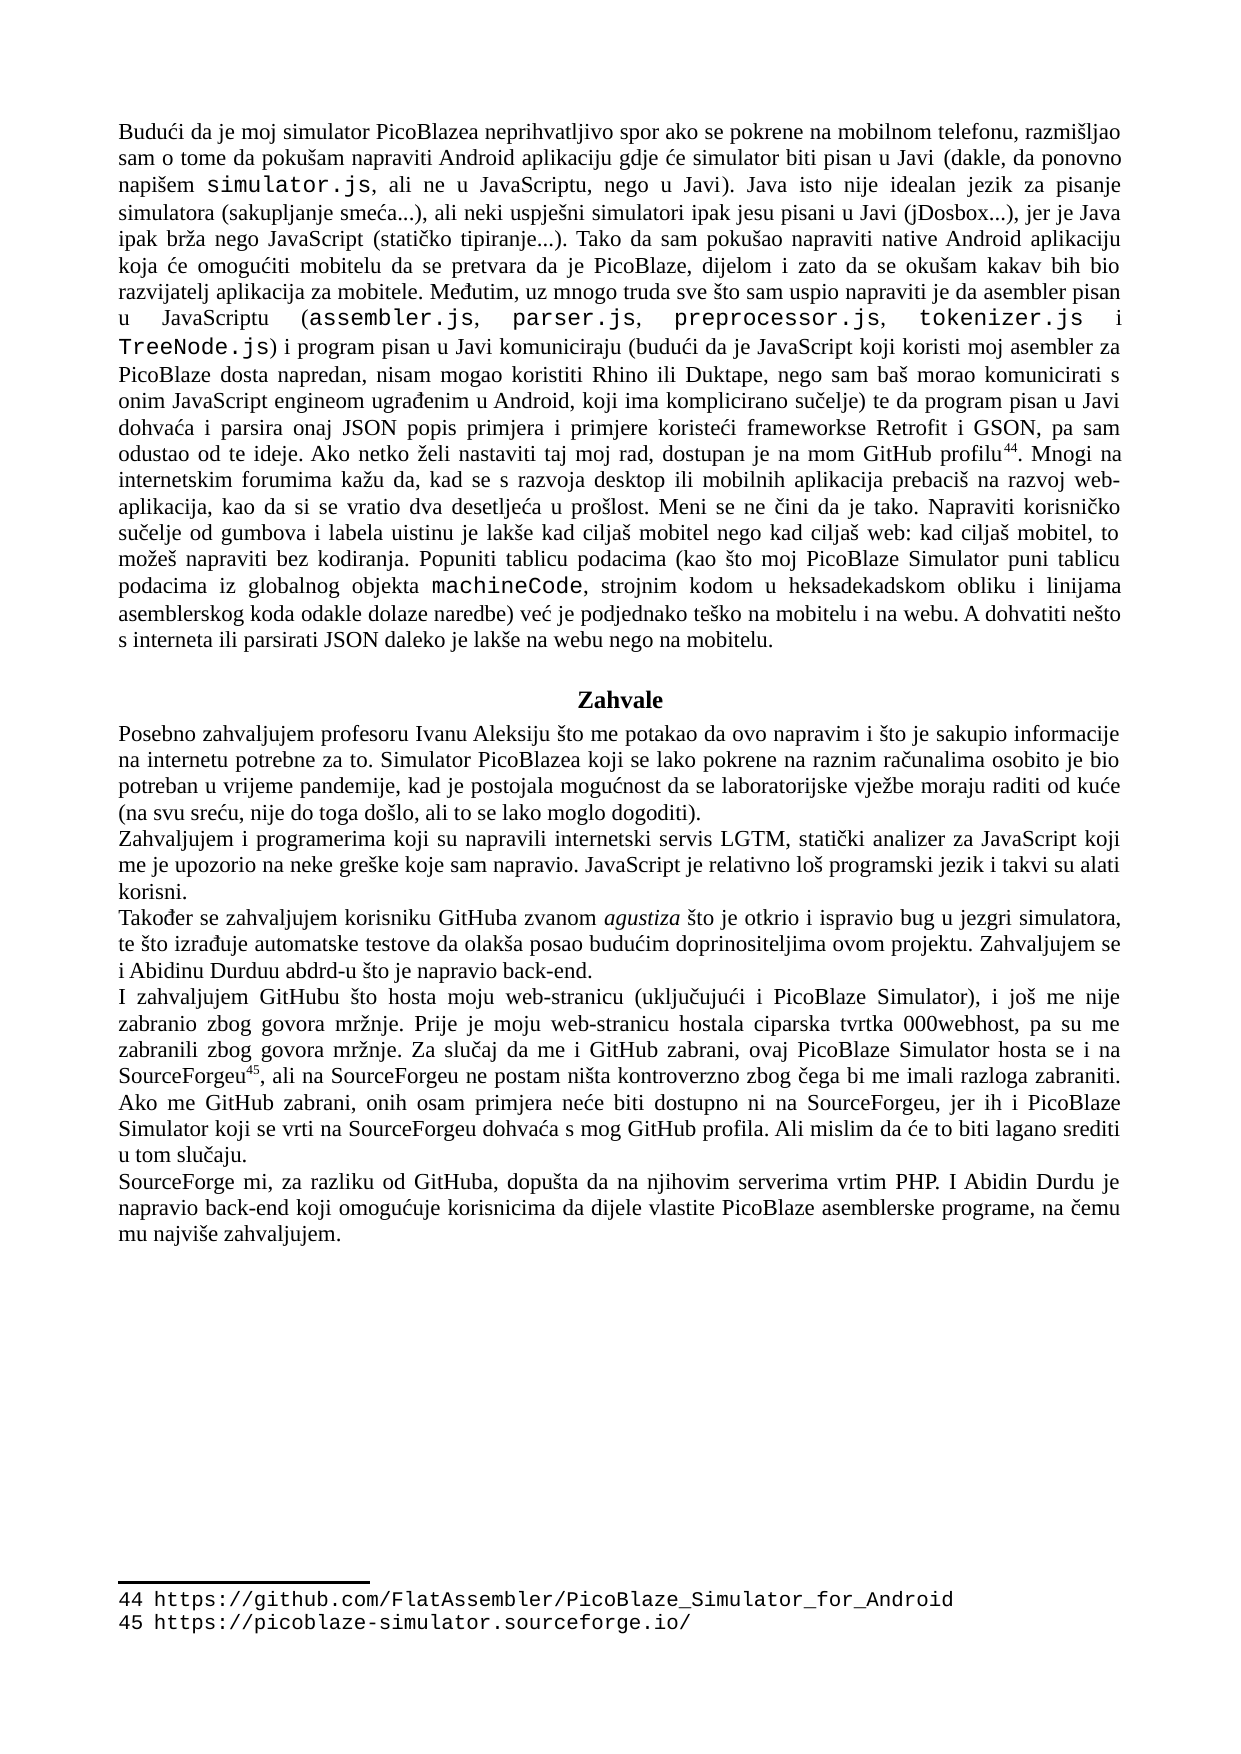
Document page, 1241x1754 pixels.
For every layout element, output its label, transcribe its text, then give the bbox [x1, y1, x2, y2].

text I zahvaljujem GitHubu što hosta moju web-stranicu (uključujući i PicoBlaze Simulator), i još me nije zabranio zbog govora mržnje. Prije je moju web-stranicu hostala ciparska tvrtka 000webhost, pa su me zabranili zbog govora mržnje. Za slučaj da me i GitHub zabrani, ovaj PicoBlaze Simulator hosta se i na SourceForgeu, ali na SourceForgeu ne postam ništa kontroverzno zbog čega bi me imali razloga zabraniti. Ako me GitHub zabrani, onih osam primjera neće biti dostupno ni na SourceForgeu, jer ih i PicoBlaze Simulator koji se vrti na SourceForgeu dohvaća s mog GitHub profila. Ali mislim da će to biti lagano srediti u tom slučaju. [118, 983, 1122, 1168]
text SourceForge mi, za razliku od GitHuba, dopušta da na njihovim serverima vrtim PHP. I Abidin Durdu je napravio back-end koji omogućuje korisnicima da dijele vlastite PicoBlaze asemblerske programe, na čemu mu najviše zahvaljujem. [118, 1168, 1122, 1247]
text Zahvale [118, 685, 1122, 714]
text Posebno zahvaljujem profesoru Ivanu Aleksiju što me potakao da ovo napravim i što je sakupio informacije na internetu potrebne za to. Simulator PicoBlazea koji se lako pokrene na raznim računalima osobito je bio potreban u vrijeme pandemije, kad je postojala mogućnost da se laboratorijske vježbe moraju raditi od kuće (na svu sreću, nije do toga došlo, ali to se lako moglo dogoditi). [118, 720, 1122, 825]
text Budući da je moj simulator PicoBlazea neprihvatljivo spor ako se pokrene na mobilnom telefonu, razmišljao sam o tome da pokušam napraviti Android aplikaciju gdje će simulator biti pisan u Javi (dakle, da ponovno napišem simulator.js, ali ne u JavaScriptu, nego u Javi). Java isto nije idealan jezik za pisanje simulatora (sakupljanje smeća...), ali neki uspješni simulatori ipak jesu pisani u Javi (jDosbox...), jer je Java ipak brža nego JavaScript (statičko tipiranje...). Tako da sam pokušao napraviti native Android aplikaciju koja će omogućiti mobitelu da se pretvara da je PicoBlaze, dijelom i zato da se okušam kakav bih bio razvijatelj aplikacija za mobitele. Međutim, uz mnogo truda sve što sam uspio napraviti je da asembler pisan u JavaScriptu (assembler.js, parser.js, preprocessor.js, tokenizer.js i TreeNode.js) i program pisan u Javi komuniciraju (budući da je JavaScript koji koristi moj asembler za PicoBlaze dosta napredan, nisam mogao koristiti Rhino ili Duktape, nego sam baš morao komunicirati s onim JavaScript engineom ugrađenim u Android, koji ima komplicirano sučelje) te da program pisan u Javi dohvaća i parsira onaj JSON popis primjera i primjere koristeći frameworkse Retrofit i GSON, pa sam odustao od te ideje. Ako netko želi nastaviti taj moj rad, dostupan je na mom GitHub profilu. Mnogi na internetskim forumima kažu da, kad se s razvoja desktop ili mobilnih aplikacija prebaciš na razvoj web-aplikacija, kao da si se vratio dva desetljeća u prošlost. Meni se ne čini da je tako. Napraviti korisničko sučelje od gumbova i labela uistinu je lakše kad ciljaš mobitel nego kad ciljaš web: kad ciljaš mobitel, to možeš napraviti bez kodiranja. Popuniti tablicu podacima (kao što moj PicoBlaze Simulator puni tablicu podacima iz globalnog objekta machineCode, strojnim kodom u heksadekadskom obliku i linijama asemblerskog koda odakle dolaze naredbe) već je podjednako teško na mobitelu i na webu. A dohvatiti nešto s interneta ili parsirati JSON daleko je lakše na webu nego na mobitelu. [118, 118, 1122, 653]
text https://picoblaze-simulator.sourceforge.io/ [118, 1612, 1122, 1636]
text https://github.com/FlatAssembler/PicoBlaze_Simulator_for_Android [118, 1588, 1122, 1612]
text Također se zahvaljujem korisniku GitHuba zvanom agustiza što je otkrio i ispravio bug u jezgri simulatora, te što izrađuje automatske testove da olakša posao budućim doprinositeljima ovom projektu. Zahvaljujem se i Abidinu Durduu abdrd-u što je napravio back-end. [118, 904, 1122, 983]
text Zahvaljujem i programerima koji su napravili internetski servis LGTM, statički analizer za JavaScript koji me je upozorio na neke greške koje sam napravio. JavaScript je relativno loš programski jezik i takvi su alati korisni. [118, 825, 1122, 904]
